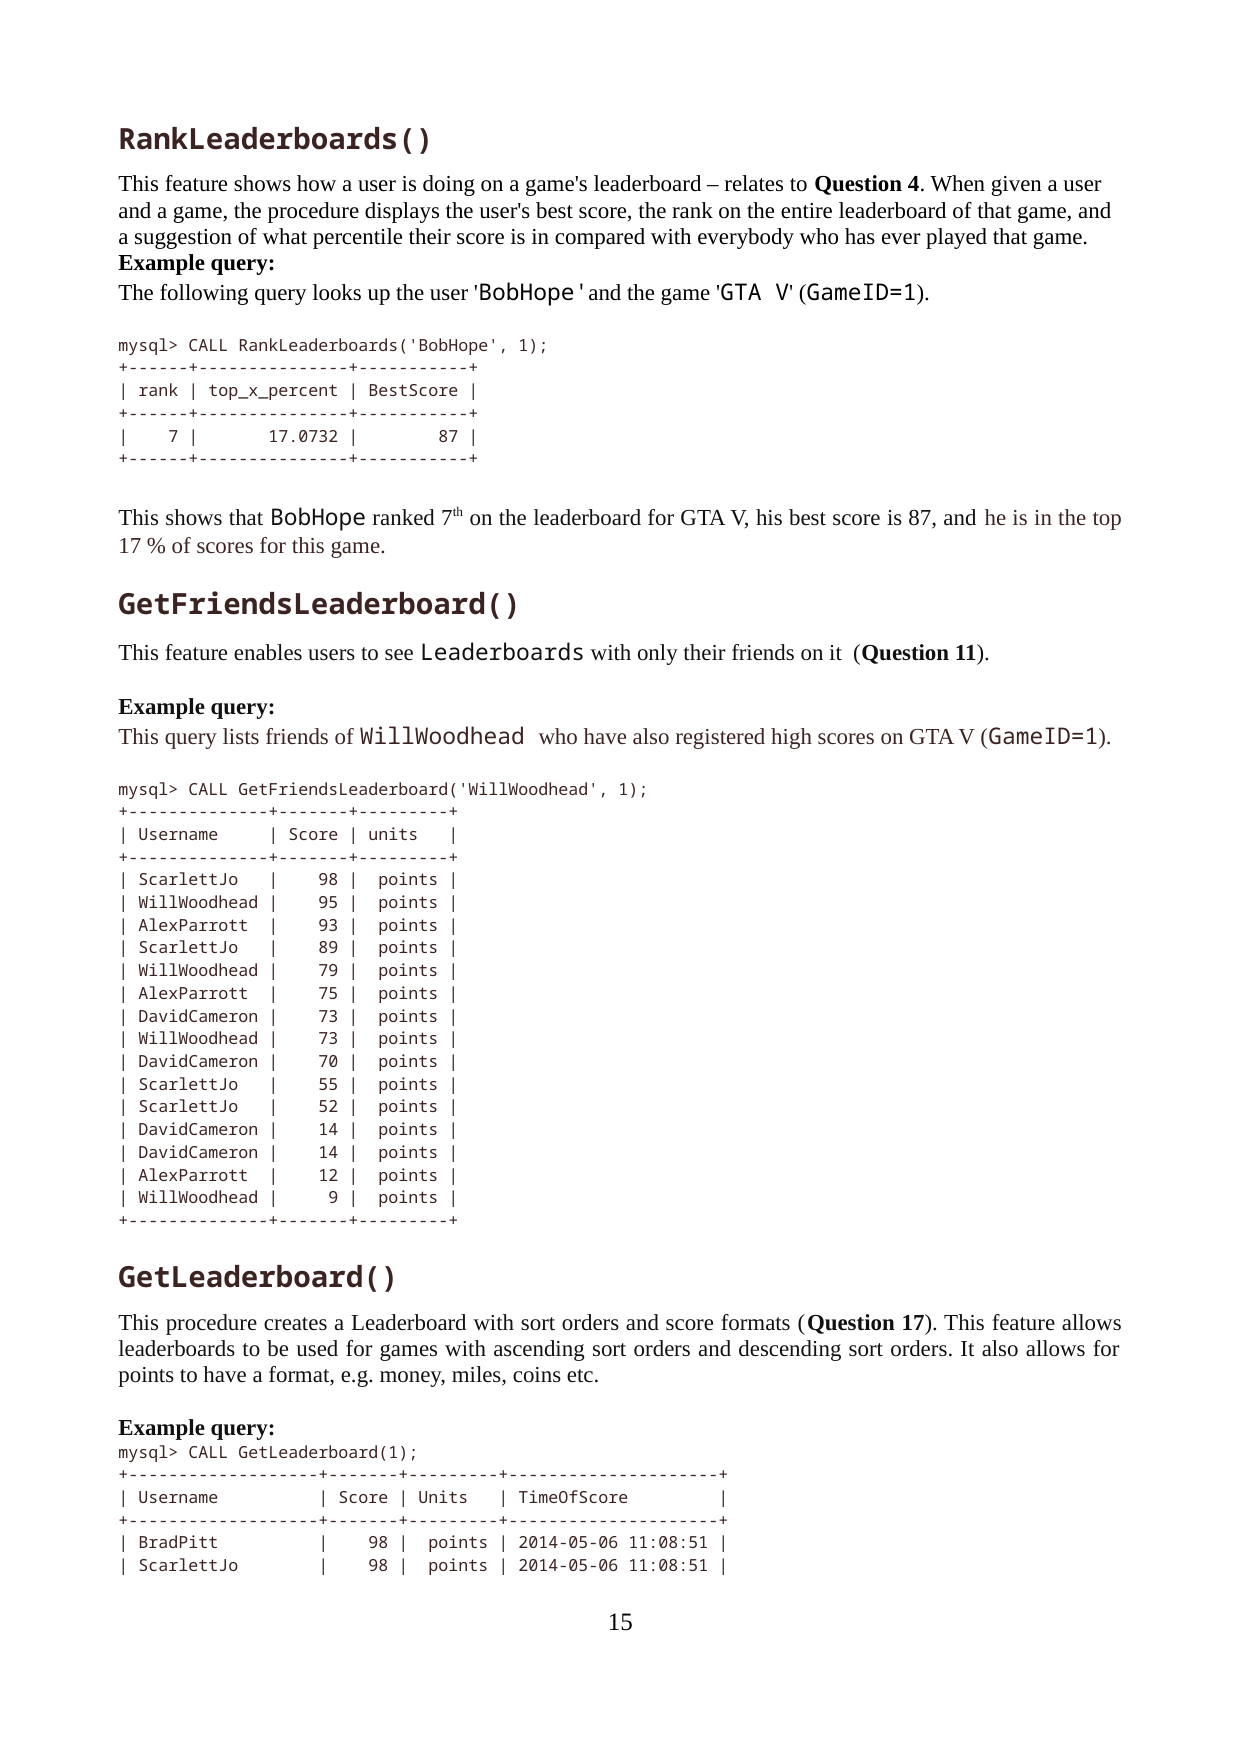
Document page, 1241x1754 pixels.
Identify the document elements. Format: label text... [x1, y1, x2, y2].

subtitle GetFriendsLeaderboard() [118, 583, 1122, 623]
text | WillWoodhead | 95 | points | [118, 891, 1122, 913]
text | DavidCameron | 73 | points | [118, 1004, 1122, 1027]
text Example query: [118, 249, 1122, 276]
text The following query looks up the user 'BobHope'and the game 'GTA V' (GameID=1). [118, 276, 1122, 307]
text | WillWoodhead | 73 | points | [118, 1027, 1122, 1050]
text | DavidCameron | 14 | points | [118, 1141, 1122, 1163]
text +--------------+-------+---------+ [118, 1209, 1122, 1231]
text | Username | Score | units | [118, 823, 1122, 845]
text | AlexParrott | 12 | points | [118, 1163, 1122, 1186]
text Example query: [118, 693, 1122, 719]
text +-------------------+-------+---------+---------------------+ [118, 1463, 1122, 1486]
text +--------------+-------+---------+ [118, 845, 1122, 868]
text | 7 | 17.0732 | 87 | [118, 424, 1122, 447]
text | ScarlettJo | 52 | points | [118, 1095, 1122, 1118]
text | ScarlettJo | 98 | points | 2014-05-06 11:08:51 | [118, 1554, 1122, 1577]
text | ScarlettJo | 89 | points | [118, 936, 1122, 959]
text Example query: [118, 1414, 1122, 1440]
text +------+---------------+-----------+ [118, 356, 1122, 379]
text | AlexParrott | 93 | points | [118, 913, 1122, 936]
text mysql> CALL GetFriendsLeaderboard('WillWoodhead', 1); [118, 777, 1122, 800]
text | DavidCameron | 70 | points | [118, 1050, 1122, 1072]
text | rank | top_x_percent | BestScore | [118, 379, 1122, 401]
text | ScarlettJo | 55 | points | [118, 1072, 1122, 1095]
text | BradPitt | 98 | points | 2014-05-06 11:08:51 | [118, 1531, 1122, 1554]
text | WillWoodhead | 9 | points | [118, 1186, 1122, 1209]
text | ScarlettJo | 98 | points | [118, 868, 1122, 891]
text This feature shows how a user is doing on a game's leaderboard – relates to Question 4. When given a user and a game, the procedure displays the user's best score, the rank on the entire leaderboard of that game, and a suggestion of what percentile their score is in compared with everybody who has ever played that game. [118, 170, 1122, 249]
text mysql> CALL RankLeaderboards('BobHope', 1); [118, 333, 1122, 356]
text +------+---------------+-----------+ [118, 401, 1122, 424]
text | DavidCameron | 14 | points | [118, 1118, 1122, 1141]
text This query lists friends of WillWoodhead who have also registered high scores on GTA V (GameID=1). [118, 719, 1122, 751]
text mysql> CALL GetLeaderboard(1); [118, 1440, 1122, 1463]
text +------+---------------+-----------+ [118, 447, 1122, 469]
text This shows that BobHope ranked 7th on the leaderboard for GTA V, his best score is 87, and he is in the top 17 % of scores for this game. [118, 501, 1122, 558]
text +-------------------+-------+---------+---------------------+ [118, 1508, 1122, 1531]
subtitle GetLeaderboard() [118, 1256, 1122, 1296]
text | AlexParrott | 75 | points | [118, 982, 1122, 1004]
text | Username | Score | Units | TimeOfScore | [118, 1486, 1122, 1508]
text | WillWoodhead | 79 | points | [118, 959, 1122, 982]
text This feature enables users to see Leaderboards with only their friends on it (Question 11). [118, 636, 1122, 667]
text +--------------+-------+---------+ [118, 800, 1122, 823]
text This procedure creates a Leaderboard with sort orders and score formats (Question 17). This feature allows leaderboards to be used for games with ascending sort orders and descending sort orders. It also allows for points to have a format, e.g. money, miles, coins etc. [118, 1308, 1122, 1388]
subtitle RankLeaderboards() [118, 118, 1122, 158]
